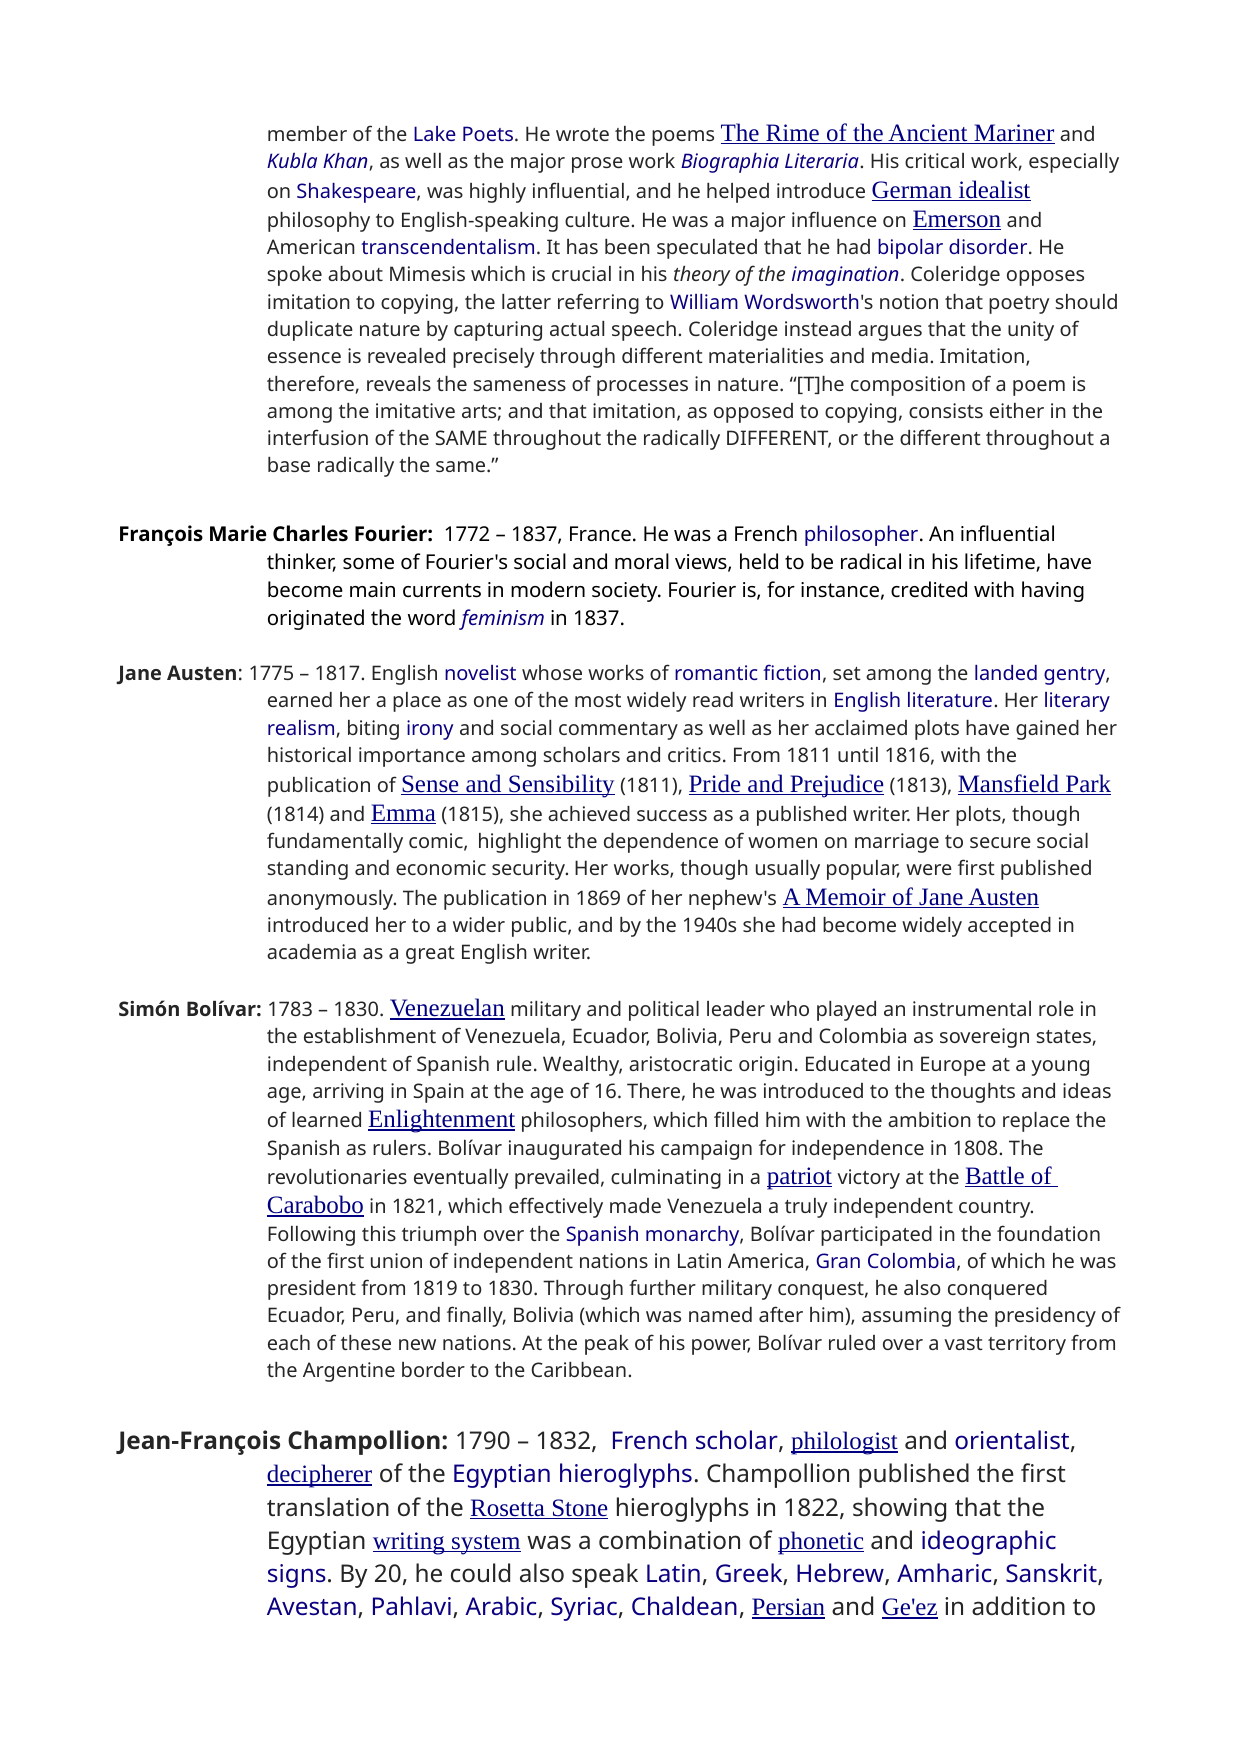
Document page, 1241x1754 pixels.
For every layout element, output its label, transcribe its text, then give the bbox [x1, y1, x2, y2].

text Simón Bolívar: 1783 – 1830. Venezuelan military and political leader who played an instrumental role in the establishment of Venezuela, Ecuador, Bolivia, Peru and Colombia as sovereign states, independent of Spanish rule. Wealthy, aristocratic origin. Educated in Europe at a young age, arriving in Spain at the age of 16. There, he was introduced to the thoughts and ideas of learned Enlightenment philosophers, which filled him with the ambition to replace the Spanish as rulers. Bolívar inaugurated his campaign for independence in 1808. The revolutionaries eventually prevailed, culminating in a patriot victory at the Battle of Carabobo in 1821, which effectively made Venezuela a truly independent country. Following this triumph over the Spanish monarchy, Bolívar participated in the foundation of the first union of independent nations in Latin America, Gran Colombia, of which he was president from 1819 to 1830. Through further military conquest, he also conquered Ecuador, Peru, and finally, Bolivia (which was named after him), assuming the presidency of each of these new nations. At the peak of his power, Bolívar ruled over a vast territory from the Argentine border to the Caribbean. [118, 993, 1122, 1383]
text François Marie Charles Fourier: 1772 – 1837, France. He was a French philosopher. An influential thinker, some of Fourier's social and moral views, held to be radical in his lifetime, have become main currents in modern society. Fourier is, for instance, credited with having originated the word feminism in 1837. [118, 520, 1122, 631]
text member of the Lake Poets. He wrote the poems The Rime of the Ancient Mariner and Kubla Khan, as well as the major prose work Biographia Literaria. His critical work, especially on Shakespeare, was highly influential, and he helped introduce German idealist philosophy to English-speaking culture. He was a major influence on Emerson and American transcendentalism. It has been speculated that he had bipolar disorder. He spoke about Mimesis which is crucial in his theory of the imagination. Coleridge opposes imitation to copying, the latter referring to William Wordsworth's notion that poetry should duplicate nature by capturing actual speech. Coleridge instead argues that the unity of essence is revealed precisely through different materialities and media. Imitation, therefore, reveals the sameness of processes in nature. “[T]he composition of a poem is among the imitative arts; and that imitation, as opposed to copying, consists either in the interfusion of the SAME throughout the radically DIFFERENT, or the different throughout a base radically the same.” [118, 118, 1122, 479]
text Jean-François Champollion: 1790 – 1832, French scholar, philologist and orientalist, decipherer of the Egyptian hieroglyphs. Champollion published the first translation of the Rosetta Stone hieroglyphs in 1822, showing that the Egyptian writing system was a combination of phonetic and ideographic signs. By 20, he could also speak Latin, Greek, Hebrew, Amharic, Sanskrit, Avestan, Pahlavi, Arabic, Syriac, Chaldean, Persian and Ge'ez in addition to [118, 1423, 1122, 1623]
text Jane Austen: 1775 – 1817. English novelist whose works of romantic fiction, set among the landed gentry, earned her a place as one of the most widely read writers in English literature. Her literary realism, biting irony and social commentary as well as her acclaimed plots have gained her historical importance among scholars and critics. From 1811 until 1816, with the publication of Sense and Sensibility (1811), Pride and Prejudice (1813), Mansfield Park (1814) and Emma (1815), she achieved success as a published writer. Her plots, though fundamentally comic, highlight the dependence of women on marriage to secure social standing and economic security. Her works, though usually popular, were first published anonymously. The publication in 1869 of her nephew's A Memoir of Jane Austen introduced her to a wider public, and by the 1940s she had become widely accepted in academia as a great English writer. [118, 659, 1122, 966]
